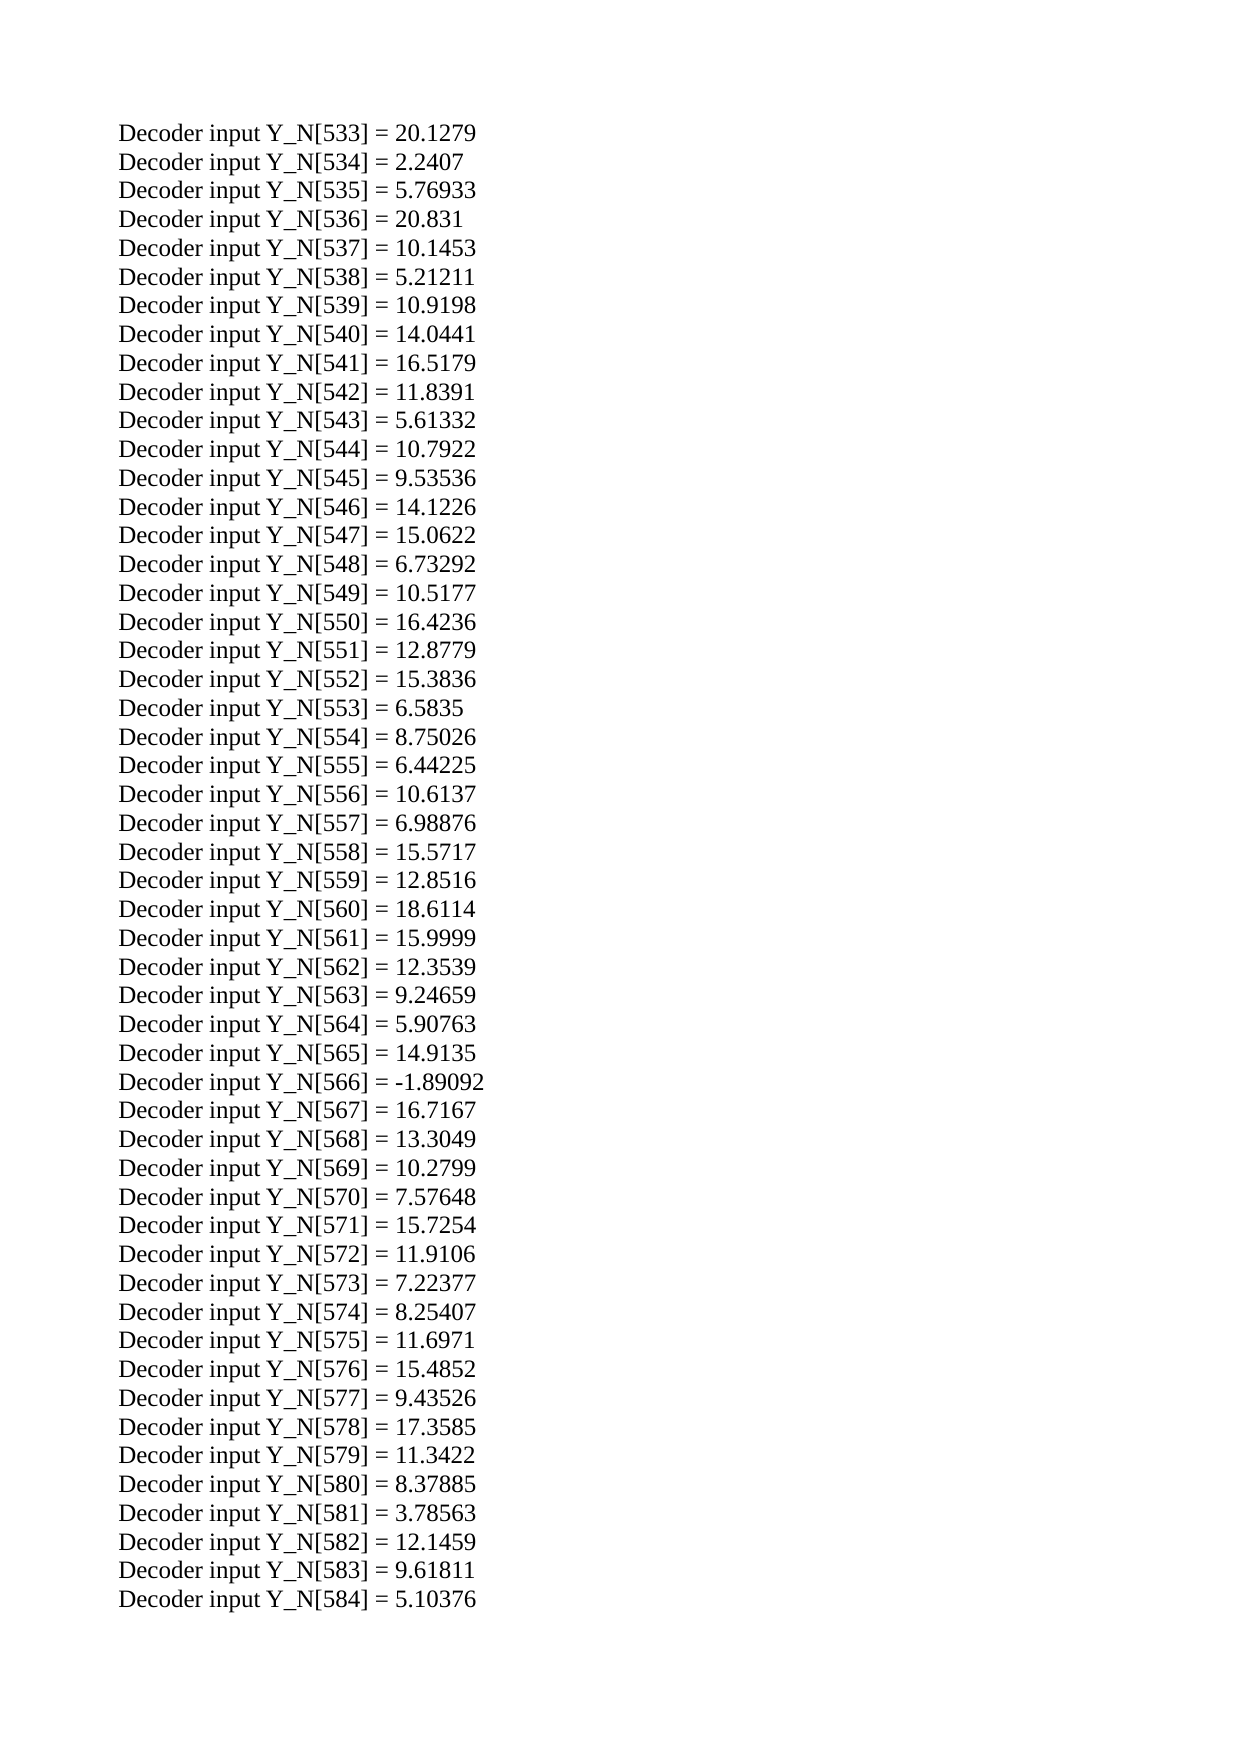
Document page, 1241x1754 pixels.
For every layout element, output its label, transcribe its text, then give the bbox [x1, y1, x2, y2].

text Decoder input Y_N[563] = 9.24659 [118, 981, 1122, 1009]
text Decoder input Y_N[558] = 15.5717 [118, 837, 1122, 866]
text Decoder input Y_N[580] = 8.37885 [118, 1469, 1122, 1498]
text Decoder input Y_N[559] = 12.8516 [118, 866, 1122, 894]
text Decoder input Y_N[583] = 9.61811 [118, 1556, 1122, 1584]
text Decoder input Y_N[551] = 12.8779 [118, 636, 1122, 664]
text Decoder input Y_N[566] = -1.89092 [118, 1067, 1122, 1096]
text Decoder input Y_N[548] = 6.73292 [118, 549, 1122, 578]
text Decoder input Y_N[572] = 11.9106 [118, 1239, 1122, 1268]
text Decoder input Y_N[569] = 10.2799 [118, 1153, 1122, 1182]
text Decoder input Y_N[533] = 20.1279 [118, 118, 1122, 147]
text Decoder input Y_N[576] = 15.4852 [118, 1354, 1122, 1383]
text Decoder input Y_N[564] = 5.90763 [118, 1009, 1122, 1038]
text Decoder input Y_N[557] = 6.98876 [118, 808, 1122, 837]
text Decoder input Y_N[541] = 16.5179 [118, 348, 1122, 377]
text Decoder input Y_N[562] = 12.3539 [118, 952, 1122, 981]
text Decoder input Y_N[577] = 9.43526 [118, 1383, 1122, 1412]
text Decoder input Y_N[536] = 20.831 [118, 204, 1122, 233]
text Decoder input Y_N[538] = 5.21211 [118, 262, 1122, 291]
text Decoder input Y_N[545] = 9.53536 [118, 463, 1122, 492]
text Decoder input Y_N[568] = 13.3049 [118, 1124, 1122, 1153]
text Decoder input Y_N[554] = 8.75026 [118, 722, 1122, 751]
text Decoder input Y_N[553] = 6.5835 [118, 693, 1122, 722]
text Decoder input Y_N[539] = 10.9198 [118, 291, 1122, 319]
text Decoder input Y_N[571] = 15.7254 [118, 1211, 1122, 1239]
text Decoder input Y_N[584] = 5.10376 [118, 1584, 1122, 1613]
text Decoder input Y_N[543] = 5.61332 [118, 406, 1122, 434]
text Decoder input Y_N[542] = 11.8391 [118, 377, 1122, 406]
text Decoder input Y_N[549] = 10.5177 [118, 578, 1122, 607]
text Decoder input Y_N[581] = 3.78563 [118, 1498, 1122, 1527]
text Decoder input Y_N[556] = 10.6137 [118, 779, 1122, 808]
text Decoder input Y_N[561] = 15.9999 [118, 923, 1122, 952]
text Decoder input Y_N[582] = 12.1459 [118, 1527, 1122, 1556]
text Decoder input Y_N[544] = 10.7922 [118, 434, 1122, 463]
text Decoder input Y_N[540] = 14.0441 [118, 319, 1122, 348]
text Decoder input Y_N[552] = 15.3836 [118, 664, 1122, 693]
text Decoder input Y_N[570] = 7.57648 [118, 1182, 1122, 1211]
text Decoder input Y_N[546] = 14.1226 [118, 492, 1122, 521]
text Decoder input Y_N[555] = 6.44225 [118, 751, 1122, 779]
text Decoder input Y_N[573] = 7.22377 [118, 1268, 1122, 1297]
text Decoder input Y_N[560] = 18.6114 [118, 894, 1122, 923]
text Decoder input Y_N[578] = 17.3585 [118, 1412, 1122, 1441]
text Decoder input Y_N[565] = 14.9135 [118, 1038, 1122, 1067]
text Decoder input Y_N[575] = 11.6971 [118, 1326, 1122, 1354]
text Decoder input Y_N[547] = 15.0622 [118, 521, 1122, 549]
text Decoder input Y_N[535] = 5.76933 [118, 176, 1122, 204]
text Decoder input Y_N[567] = 16.7167 [118, 1096, 1122, 1124]
text Decoder input Y_N[579] = 11.3422 [118, 1441, 1122, 1469]
text Decoder input Y_N[534] = 2.2407 [118, 147, 1122, 176]
text Decoder input Y_N[550] = 16.4236 [118, 607, 1122, 636]
text Decoder input Y_N[537] = 10.1453 [118, 233, 1122, 262]
text Decoder input Y_N[574] = 8.25407 [118, 1297, 1122, 1326]
